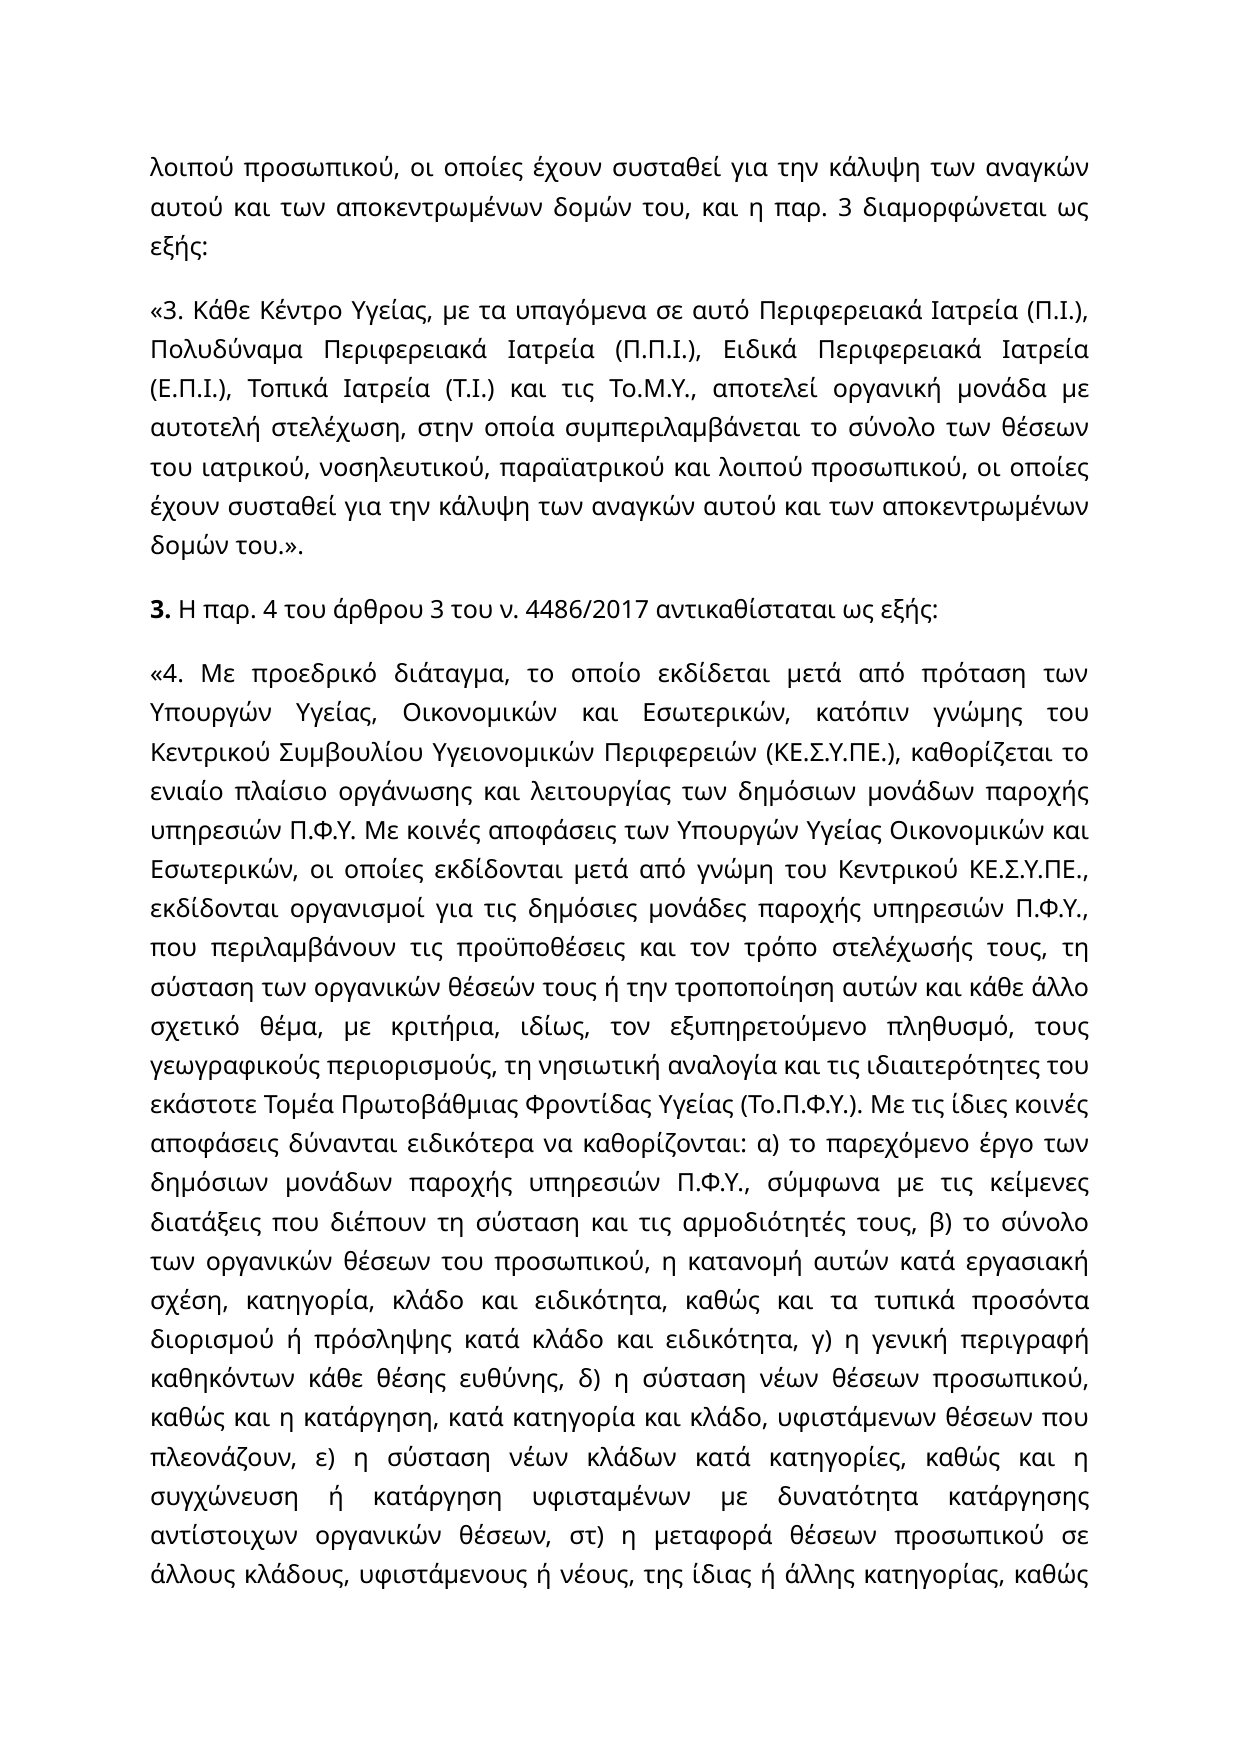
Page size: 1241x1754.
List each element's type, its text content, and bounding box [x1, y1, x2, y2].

text λοιπού προσωπικού, οι οποίες έχουν συσταθεί για την κάλυψη των αναγκών αυτού και των αποκεντρωμένων δομών του, και η παρ. 3 διαμορφώνεται ως εξής: [150, 150, 1090, 262]
text «3. Κάθε Κέντρο Υγείας, με τα υπαγόμενα σε αυτό Περιφερειακά Ιατρεία (Π.Ι.), Πολυδύναμα Περιφερειακά Ιατρεία (Π.Π.Ι.), Ειδικά Περιφερειακά Ιατρεία (Ε.Π.Ι.), Τοπικά Ιατρεία (Τ.Ι.) και τις Το.Μ.Υ., αποτελεί οργανική μονάδα με αυτοτελή στελέχωση, στην οποία συμπεριλαμβάνεται το σύνολο των θέσεων του ιατρικού, νοσηλευτικού, παραϊατρικού και λοιπού προσωπικού, οι οποίες έχουν συσταθεί για την κάλυψη των αναγκών αυτού και των αποκεντρωμένων δομών του.». [150, 292, 1090, 562]
text 3. Η παρ. 4 του άρθρου 3 του ν. 4486/2017 αντικαθίσταται ως εξής: [150, 592, 1090, 626]
text «4. Με προεδρικό διάταγμα, το οποίο εκδίδεται μετά από πρόταση των Υπουργών Υγείας, Οικονομικών και Εσωτερικών, κατόπιν γνώμης του Κεντρικού Συμβουλίου Υγειονομικών Περιφερειών (ΚΕ.Σ.Υ.ΠΕ.), καθορίζεται το ενιαίο πλαίσιο οργάνωσης και λειτουργίας των δημόσιων μονάδων παροχής υπηρεσιών Π.Φ.Υ. Με κοινές αποφάσεις των Υπουργών Υγείας Οικονομικών και Εσωτερικών, οι οποίες εκδίδονται μετά από γνώμη του Κεντρικού ΚΕ.Σ.Υ.ΠΕ., εκδίδονται οργανισμοί για τις δημόσιες μονάδες παροχής υπηρεσιών Π.Φ.Υ., που περιλαμβάνουν τις προϋποθέσεις και τον τρόπο στελέχωσής τους, τη σύσταση των οργανικών θέσεών τους ή την τροποποίηση αυτών και κάθε άλλο σχετικό θέμα, με κριτήρια, ιδίως, τον εξυπηρετούμενο πληθυσμό, τους γεωγραφικούς περιορισμούς, τη νησιωτική αναλογία και τις ιδιαιτερότητες του εκάστοτε Τομέα Πρωτοβάθμιας Φροντίδας Υγείας (Το.Π.Φ.Υ.). Με τις ίδιες κοινές αποφάσεις δύνανται ειδικότερα να καθορίζονται: α) το παρεχόμενο έργο των δημόσιων μονάδων παροχής υπηρεσιών Π.Φ.Υ., σύμφωνα με τις κείμενες διατάξεις που διέπουν τη σύσταση και τις αρμοδιότητές τους, β) το σύνολο των οργανικών θέσεων του προσωπικού, η κατανομή αυτών κατά εργασιακή σχέση, κατηγορία, κλάδο και ειδικότητα, καθώς και τα τυπικά προσόντα διορισμού ή πρόσληψης κατά κλάδο και ειδικότητα, γ) η γενική περιγραφή καθηκόντων κάθε θέσης ευθύνης, δ) η σύσταση νέων θέσεων προσωπικού, καθώς και η κατάργηση, κατά κατηγορία και κλάδο, υφιστάμενων θέσεων που πλεονάζουν, ε) η σύσταση νέων κλάδων κατά κατηγορίες, καθώς και η συγχώνευση ή κατάργηση υφισταμένων με δυνατότητα κατάργησης αντίστοιχων οργανικών θέσεων, στ) η μεταφορά θέσεων προσωπικού σε άλλους κλάδους, υφιστάμενους ή νέους, της ίδιας ή άλλης κατηγορίας, καθώς [150, 656, 1090, 1591]
